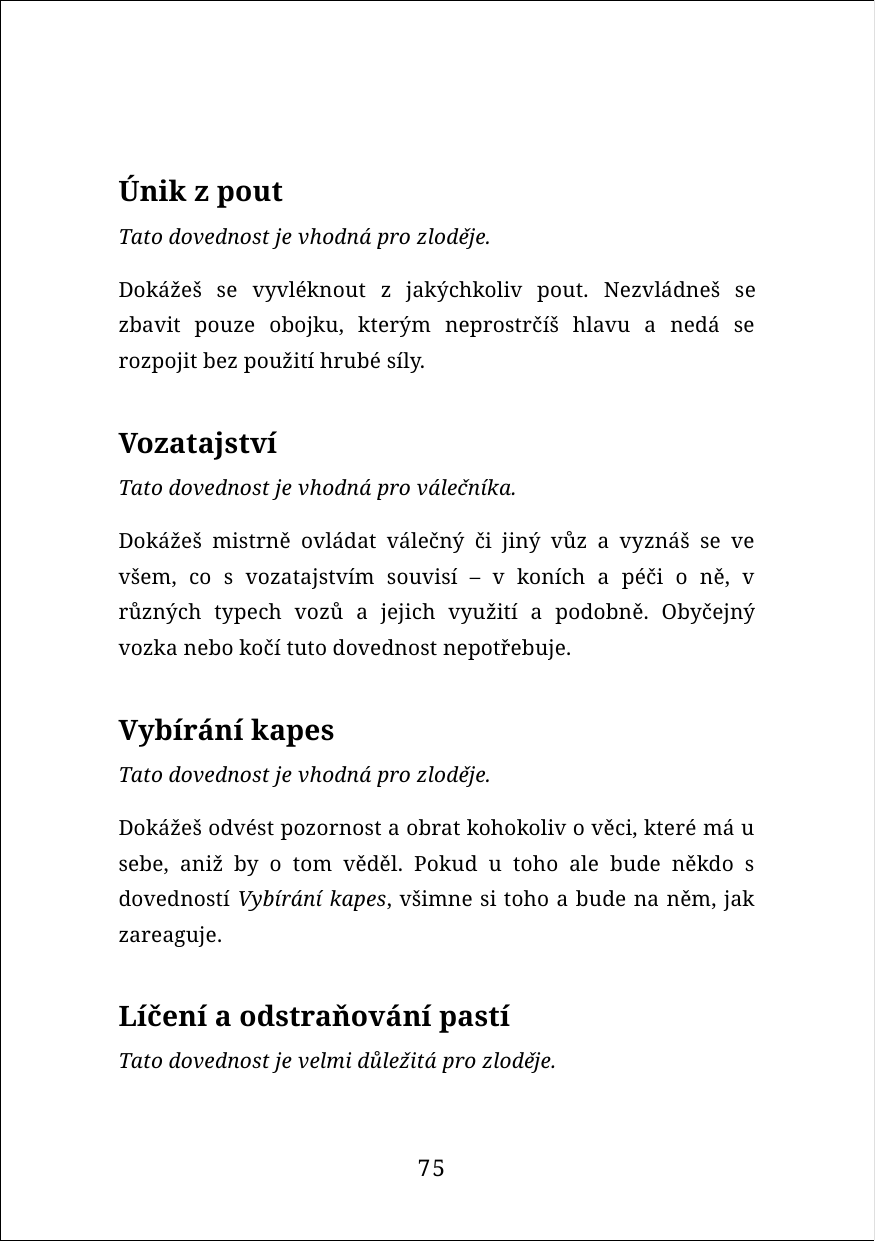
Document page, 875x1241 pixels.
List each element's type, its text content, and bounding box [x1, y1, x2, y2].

text Tato dovednost je vhodná pro zloděje. [118, 760, 756, 788]
text Tato dovednost je vhodná pro zloděje. [118, 222, 756, 250]
subtitle Vozatajství [118, 423, 756, 461]
text Tato dovednost je velmi důležitá pro zloděje. [118, 1047, 756, 1075]
text Dokážeš mistrně ovládat válečný či jiný vůz a vyznáš se ve všem, co s vozatajstvím souvisí – v koních a péči o ně, v různých typech vozů a jejich využití a podobně. Obyčejný vozka nebo kočí tuto dovednost nepotřebuje. [118, 526, 756, 661]
subtitle Líčení a odstraňování pastí [118, 997, 756, 1035]
text Dokážeš se vyvléknout z jakýchkoliv pout. Nezvládneš se zbavit pouze obojku, kterým neprostrčíš hlavu a nedá se rozpojit bez použití hrubé síly. [118, 275, 756, 374]
text Dokážeš odvést pozornost a obrat kohokoliv o věci, které má u sebe, aniž by o tom věděl. Pokud u toho ale bude někdo s dovedností Vybírání kapes, všimne si toho a bude na něm, jak zareaguje. [118, 813, 756, 948]
text Tato dovednost je vhodná pro válečníka. [118, 473, 756, 502]
subtitle Únik z pout [118, 172, 756, 210]
subtitle Vybírání kapes [118, 710, 756, 748]
